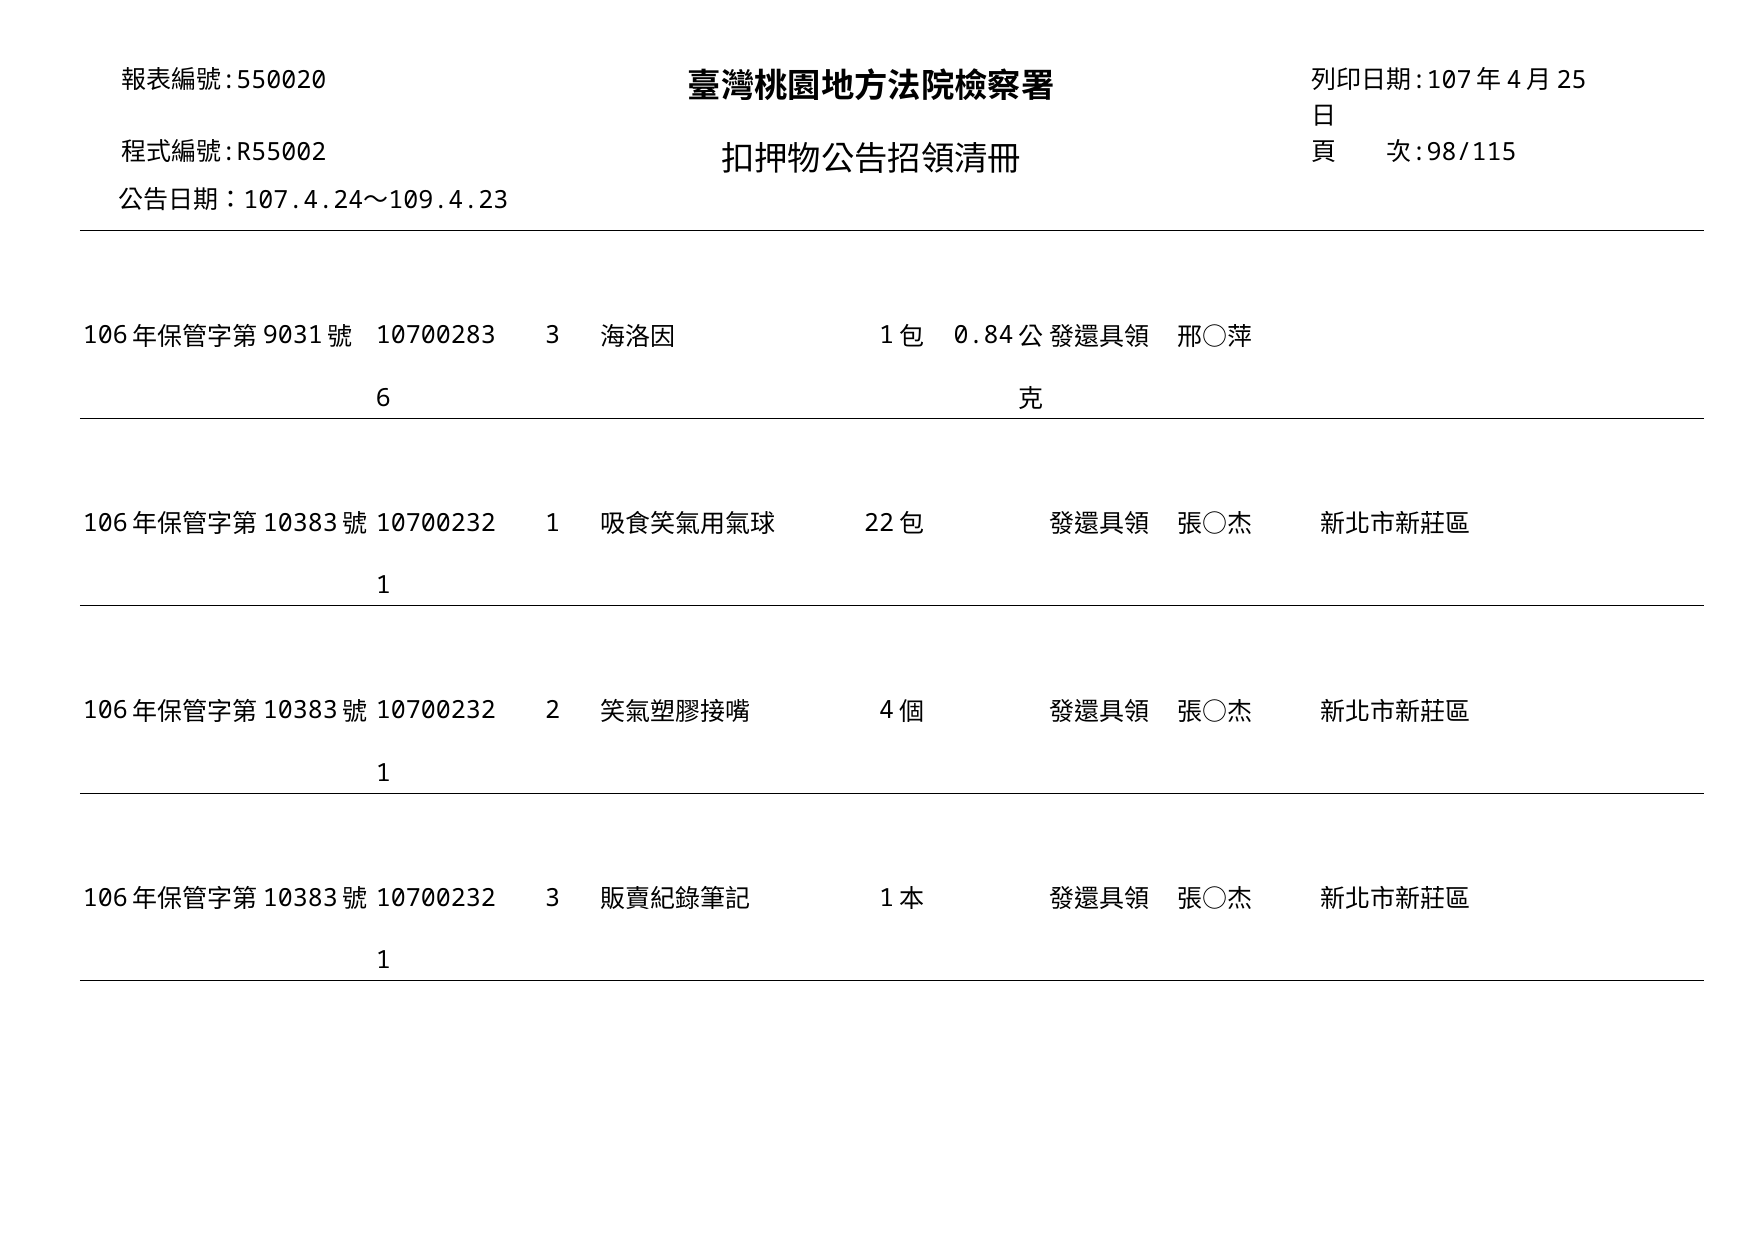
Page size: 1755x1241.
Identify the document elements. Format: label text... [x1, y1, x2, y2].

table_cell 張○杰 [1175, 606, 1317, 792]
table_cell 107002321 [373, 606, 507, 792]
table_cell 發還具領 [1046, 419, 1175, 605]
table_cell 新北市新莊區 [1317, 606, 1575, 792]
table_cell 106年保管字第10383號 [80, 606, 373, 792]
table_cell 發還具領 [1046, 794, 1175, 980]
table_cell 2 [507, 606, 597, 792]
table_cell [1575, 231, 1704, 417]
table_cell 1 [507, 419, 597, 605]
table_cell [927, 794, 1046, 980]
table_cell [927, 606, 1046, 792]
table_cell [1575, 606, 1704, 792]
table_cell 新北市新莊區 [1317, 794, 1575, 980]
table_cell 邢○萍 [1175, 231, 1317, 417]
table_cell [1575, 794, 1704, 980]
table_cell 106年保管字第10383號 [80, 419, 373, 605]
table_cell 106年保管字第9031號 [80, 231, 373, 417]
table_cell 3 [507, 794, 597, 980]
table_cell 新北市新莊區 [1317, 419, 1575, 605]
table_cell 笑氣塑膠接嘴 [597, 606, 807, 792]
table_cell 張○杰 [1175, 419, 1317, 605]
table_cell 107002836 [373, 231, 507, 417]
table_cell 106年保管字第10383號 [80, 794, 373, 980]
table_cell 107002321 [373, 419, 507, 605]
table_cell [1575, 419, 1704, 605]
table_cell [1317, 231, 1575, 417]
table_cell 發還具領 [1046, 231, 1175, 417]
table_cell 販賣紀錄筆記 [597, 794, 807, 980]
table_cell 1包 [808, 231, 927, 417]
table_cell 海洛因 [597, 231, 807, 417]
table_cell 4個 [808, 606, 927, 792]
table_cell 1本 [808, 794, 927, 980]
table_cell 張○杰 [1175, 794, 1317, 980]
table_cell 3 [507, 231, 597, 417]
table_cell 22包 [808, 419, 927, 605]
table_cell [927, 419, 1046, 605]
table_cell 發還具領 [1046, 606, 1175, 792]
table_cell 吸食笑氣用氣球 [597, 419, 807, 605]
table_cell 0.84公克 [927, 231, 1046, 417]
table_cell 107002321 [373, 794, 507, 980]
